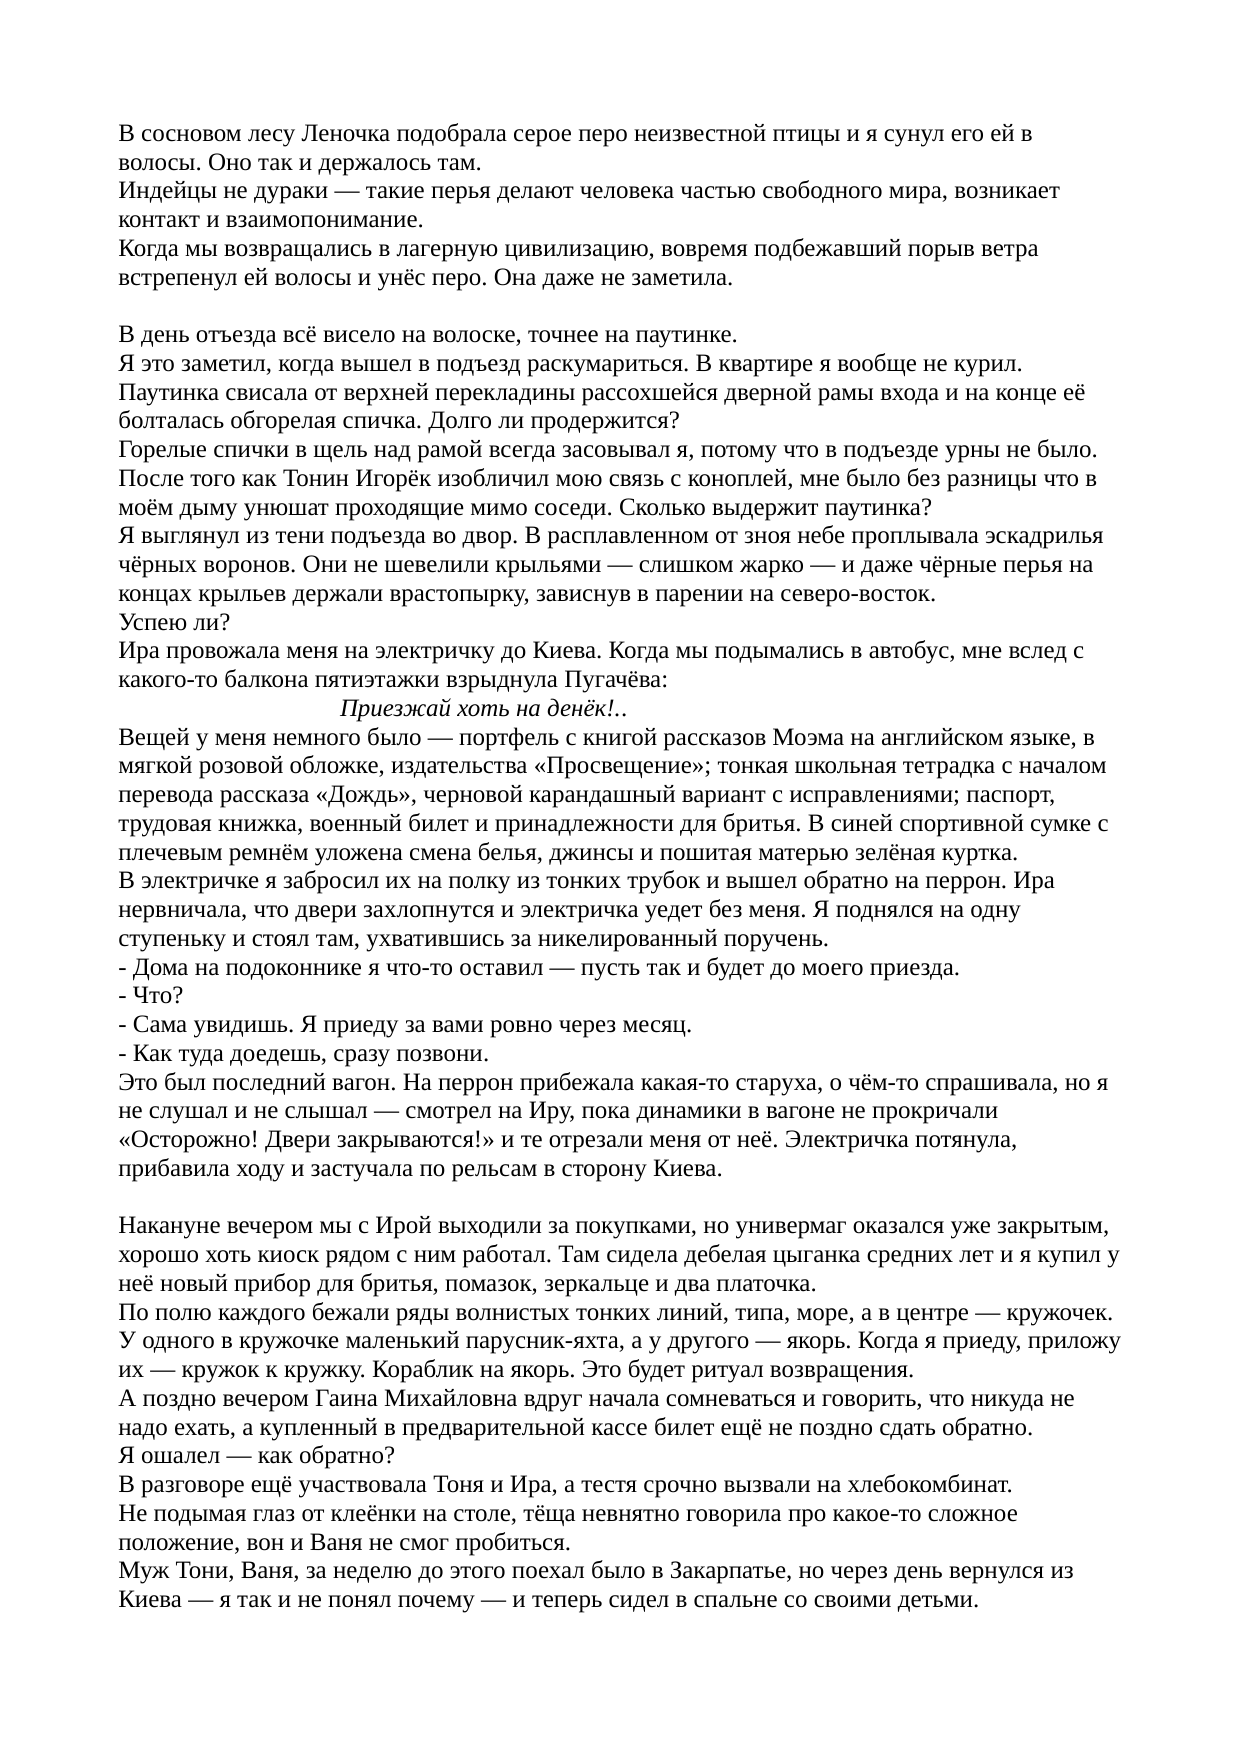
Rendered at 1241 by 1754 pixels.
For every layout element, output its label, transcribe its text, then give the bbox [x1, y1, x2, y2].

text В разговоре ещё участвовала Тоня и Ира, а тестя срочно вызвали на хлебокомбинат. [118, 1469, 1122, 1498]
text Я это заметил, когда вышел в подъезд раскумариться. В квартире я вообще не курил. [118, 348, 1122, 377]
text - Что? [118, 981, 1122, 1009]
text В день отъезда всё висело на волоске, точнее на паутинке. [118, 319, 1122, 348]
text Я выглянул из тени подъезда во двор. В расплавленном от зноя небе проплывала эскадрилья чёрных воронов. Они не шевелили крыльями — слишком жарко — и даже чёрные перья на концах крыльев держали врастопырку, зависнув в парении на северо-восток. [118, 521, 1122, 607]
text В сосновом лесу Леночка подобрала серое перо неизвестной птицы и я сунул его ей в волосы. Оно так и держалось там. [118, 118, 1122, 176]
text Ира провожала меня на электричку до Киева. Когда мы подымались в автобус, мне вслед с какого-то балкона пятиэтажки взрыднула Пугачёва: [118, 636, 1122, 693]
text Я ошалел — как обратно? [118, 1441, 1122, 1469]
text - Сама увидишь. Я приеду за вами ровно через месяц. [118, 1009, 1122, 1038]
text Приезжай хоть на денёк!.. [118, 693, 1122, 722]
text Индейцы не дураки — такие перья делают человека частью свободного мира, возникает контакт и взаимопонимание. [118, 176, 1122, 233]
text Накануне вечером мы с Ирой выходили за покупками, но универмаг оказался уже закрытым, хорошо хоть киоск рядом с ним работал. Там сидела дебелая цыганка средних лет и я купил у неё новый прибор для бритья, помазок, зеркальце и два платочка. [118, 1211, 1122, 1297]
text А поздно вечером Гаина Михайловна вдруг начала сомневаться и говорить, что никуда не надо ехать, а купленный в предварительной кассе билет ещё не поздно сдать обратно. [118, 1383, 1122, 1441]
text В электричке я забросил их на полку из тонких трубок и вышел обратно на перрон. Ира нервничала, что двери захлопнутся и электричка уедет без меня. Я поднялся на одну ступеньку и стоял там, ухватившись за никелированный поручень. [118, 866, 1122, 952]
text Успею ли? [118, 607, 1122, 636]
text Не подымая глаз от клеёнки на столе, тёща невнятно говорила про какое-то сложное положение, вон и Ваня не смог пробиться. [118, 1498, 1122, 1556]
text По полю каждого бежали ряды волнистых тонких линий, типа, море, а в центре — кружочек. [118, 1297, 1122, 1326]
text Вещей у меня немного было — портфель с книгой рассказов Моэма на английском языке, в мягкой розовой обложке, издательства «Просвещение»; тонкая школьная тетрадка с началом перевода рассказа «Дождь», черновой карандашный вариант с исправлениями; паспорт, трудовая книжка, военный билет и принадлежности для бритья. В синей спортивной сумке с плечевым ремнём уложена смена белья, джинсы и пошитая матерью зелёная куртка. [118, 722, 1122, 866]
text Муж Тони, Ваня, за неделю до этого поехал было в Закарпатье, но через день вернулся из Киева — я так и не понял почему — и теперь сидел в спальне со своими детьми. [118, 1556, 1122, 1613]
text - Дома на подоконнике я что-то оставил — пусть так и будет до моего приезда. [118, 952, 1122, 981]
text - Как туда доедешь, сразу позвони. [118, 1038, 1122, 1067]
text У одного в кружочке маленький парусник-яхта, а у другого — якорь. Когда я приеду, приложу их — кружок к кружку. Кораблик на якорь. Это будет ритуал возвращения. [118, 1326, 1122, 1383]
text Когда мы возвращались в лагерную цивилизацию, вовремя подбежавший порыв ветра встрепенул ей волосы и унёс перо. Она даже не заметила. [118, 233, 1122, 291]
text Паутинка свисала от верхней перекладины рассохшейся дверной рамы входа и на конце её болталась обгорелая спичка. Долго ли продержится? [118, 377, 1122, 434]
text Горелые спички в щель над рамой всегда засовывал я, потому что в подъезде урны не было. После того как Тонин Игорёк изобличил мою связь с коноплей, мне было без разницы что в моём дыму унюшат проходящие мимо соседи. Сколько выдержит паутинка? [118, 434, 1122, 521]
text Это был последний вагон. На перрон прибежала какая-то старуха, о чём-то спрашивала, но я не слушал и не слышал — смотрел на Иру, пока динамики в вагоне не прокричали «Осторожно! Двери закрываются!» и те отрезали меня от неё. Электричка потянула, прибавила ходу и застучала по рельсам в сторону Киева. [118, 1067, 1122, 1182]
